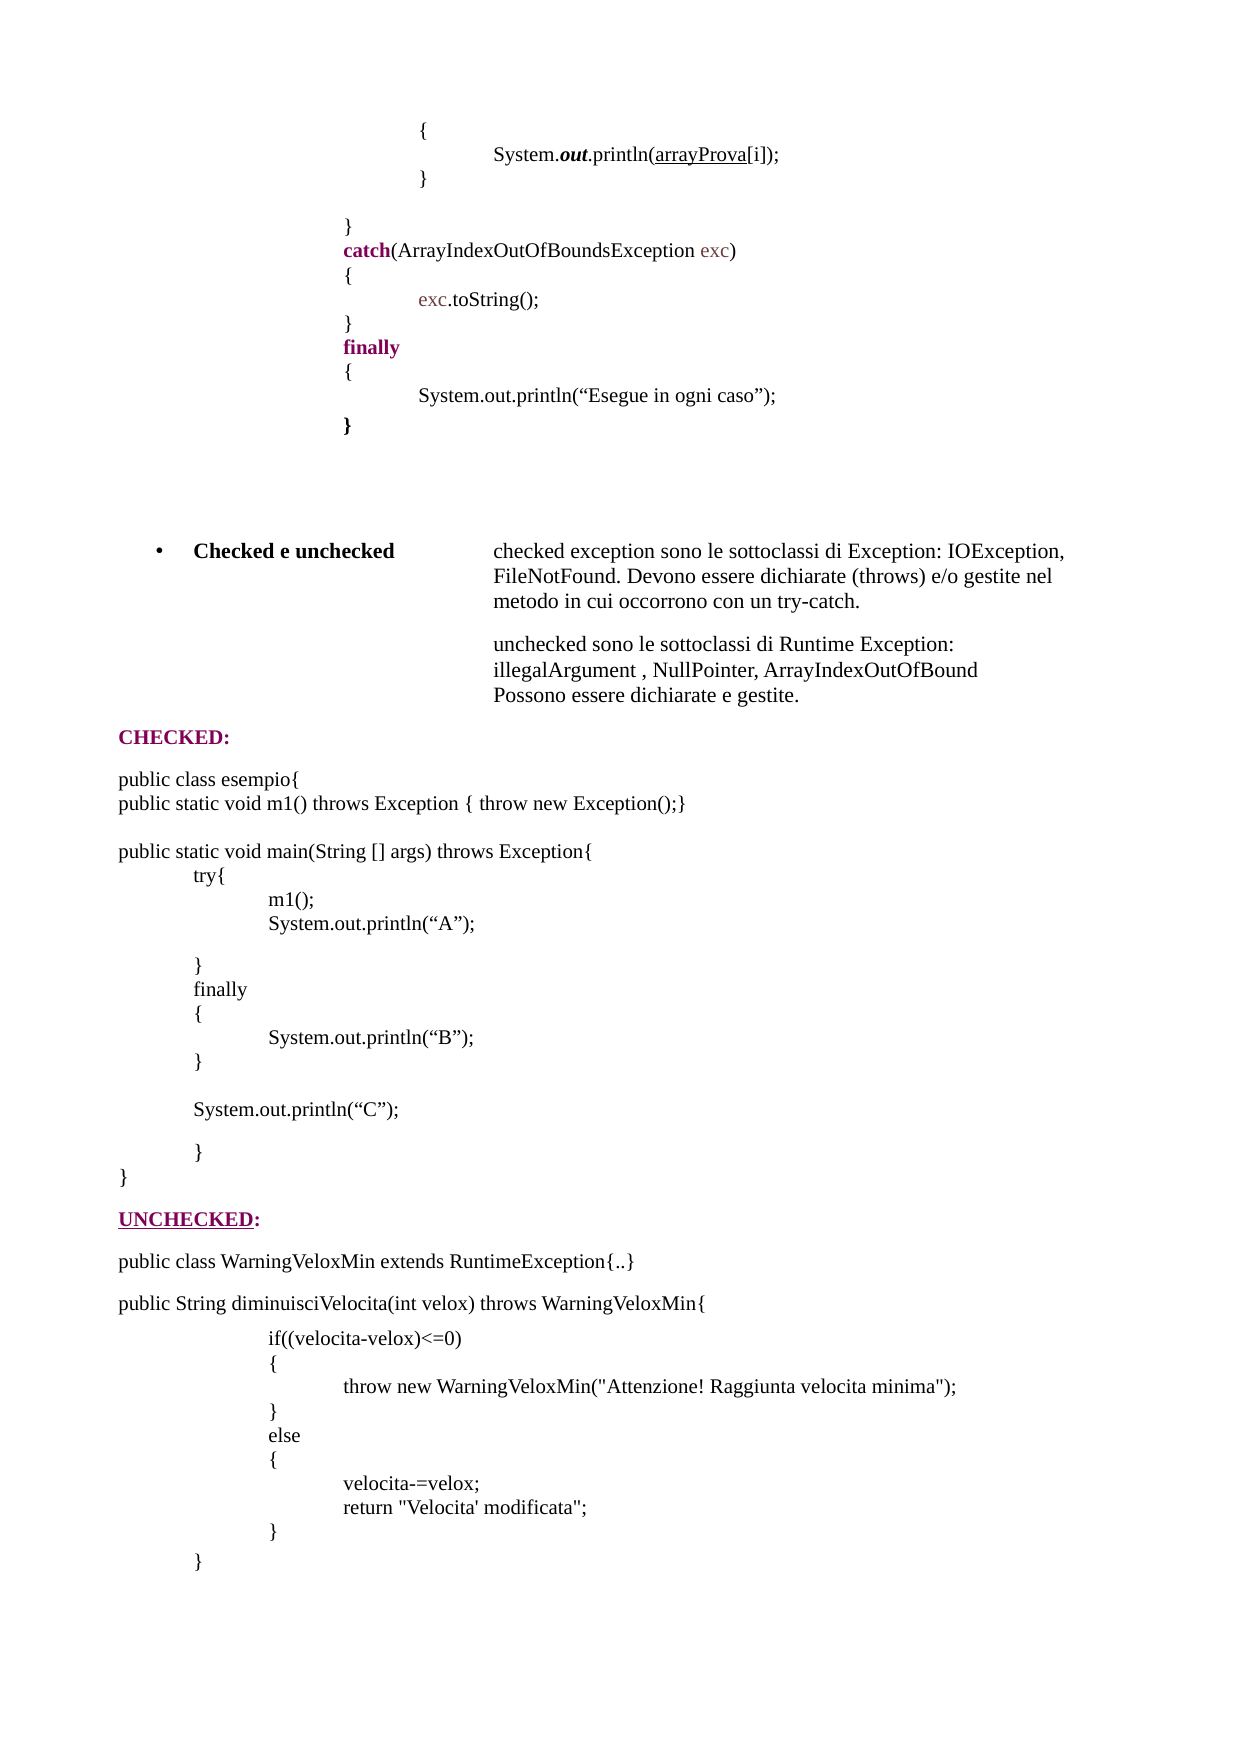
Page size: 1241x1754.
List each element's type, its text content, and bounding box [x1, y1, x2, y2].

list Checked e unchecked checked exception sono le sottoclassi di Exception: IOException, FileNotFound. Devono essere dichiarate (throws) e/o gestite nel metodo in cui occorrono con un try-catch. [156, 538, 1122, 614]
list } [118, 311, 1122, 335]
text public class esempio{ public static void m1() throws Exception { throw new Exception();} public static void main(String [] args) throws Exception{ try{ m1(); System.out.println(“A”); [118, 767, 1122, 935]
text { [118, 1350, 1122, 1374]
list catch(ArrayIndexOutOfBoundsException exc) [118, 238, 1122, 262]
list System.out.println(arrayProva[i]); [118, 142, 1122, 166]
text } [118, 1398, 1122, 1423]
list exc.toString(); [118, 287, 1122, 311]
text } [118, 1549, 1122, 1573]
list } [118, 214, 1122, 238]
list { [118, 118, 1122, 142]
text throw new WarningVeloxMin("Attenzione! Raggiunta velocita minima"); [118, 1374, 1122, 1398]
text CHECKED: [118, 725, 1122, 749]
text { [118, 1447, 1122, 1471]
text } finally { System.out.println(“B”); } System.out.println(“C”); [118, 953, 1122, 1121]
list finally { [118, 335, 1122, 383]
list } [193, 413, 1122, 437]
text public class WarningVeloxMin extends RuntimeException{..} [118, 1249, 1122, 1273]
text unchecked sono le sottoclassi di Runtime Exception: illegalArgument , NullPointer, ArrayIndexOutOfBound Possono essere dichiarate e gestite. [118, 631, 1122, 707]
text else [118, 1423, 1122, 1447]
text } [118, 1519, 1122, 1543]
text velocita-=velox; [118, 1471, 1122, 1495]
list { [118, 262, 1122, 287]
text public String diminuisciVelocita(int velox) throws WarningVeloxMin{ [118, 1291, 1122, 1314]
text UNCHECKED: [118, 1207, 1122, 1231]
text if((velocita-velox)<=0) [118, 1326, 1122, 1350]
text } } [118, 1139, 1122, 1189]
text return "Velocita' modificata"; [118, 1495, 1122, 1519]
list } [118, 166, 1122, 190]
list System.out.println(“Esegue in ogni caso”); [118, 383, 1122, 407]
